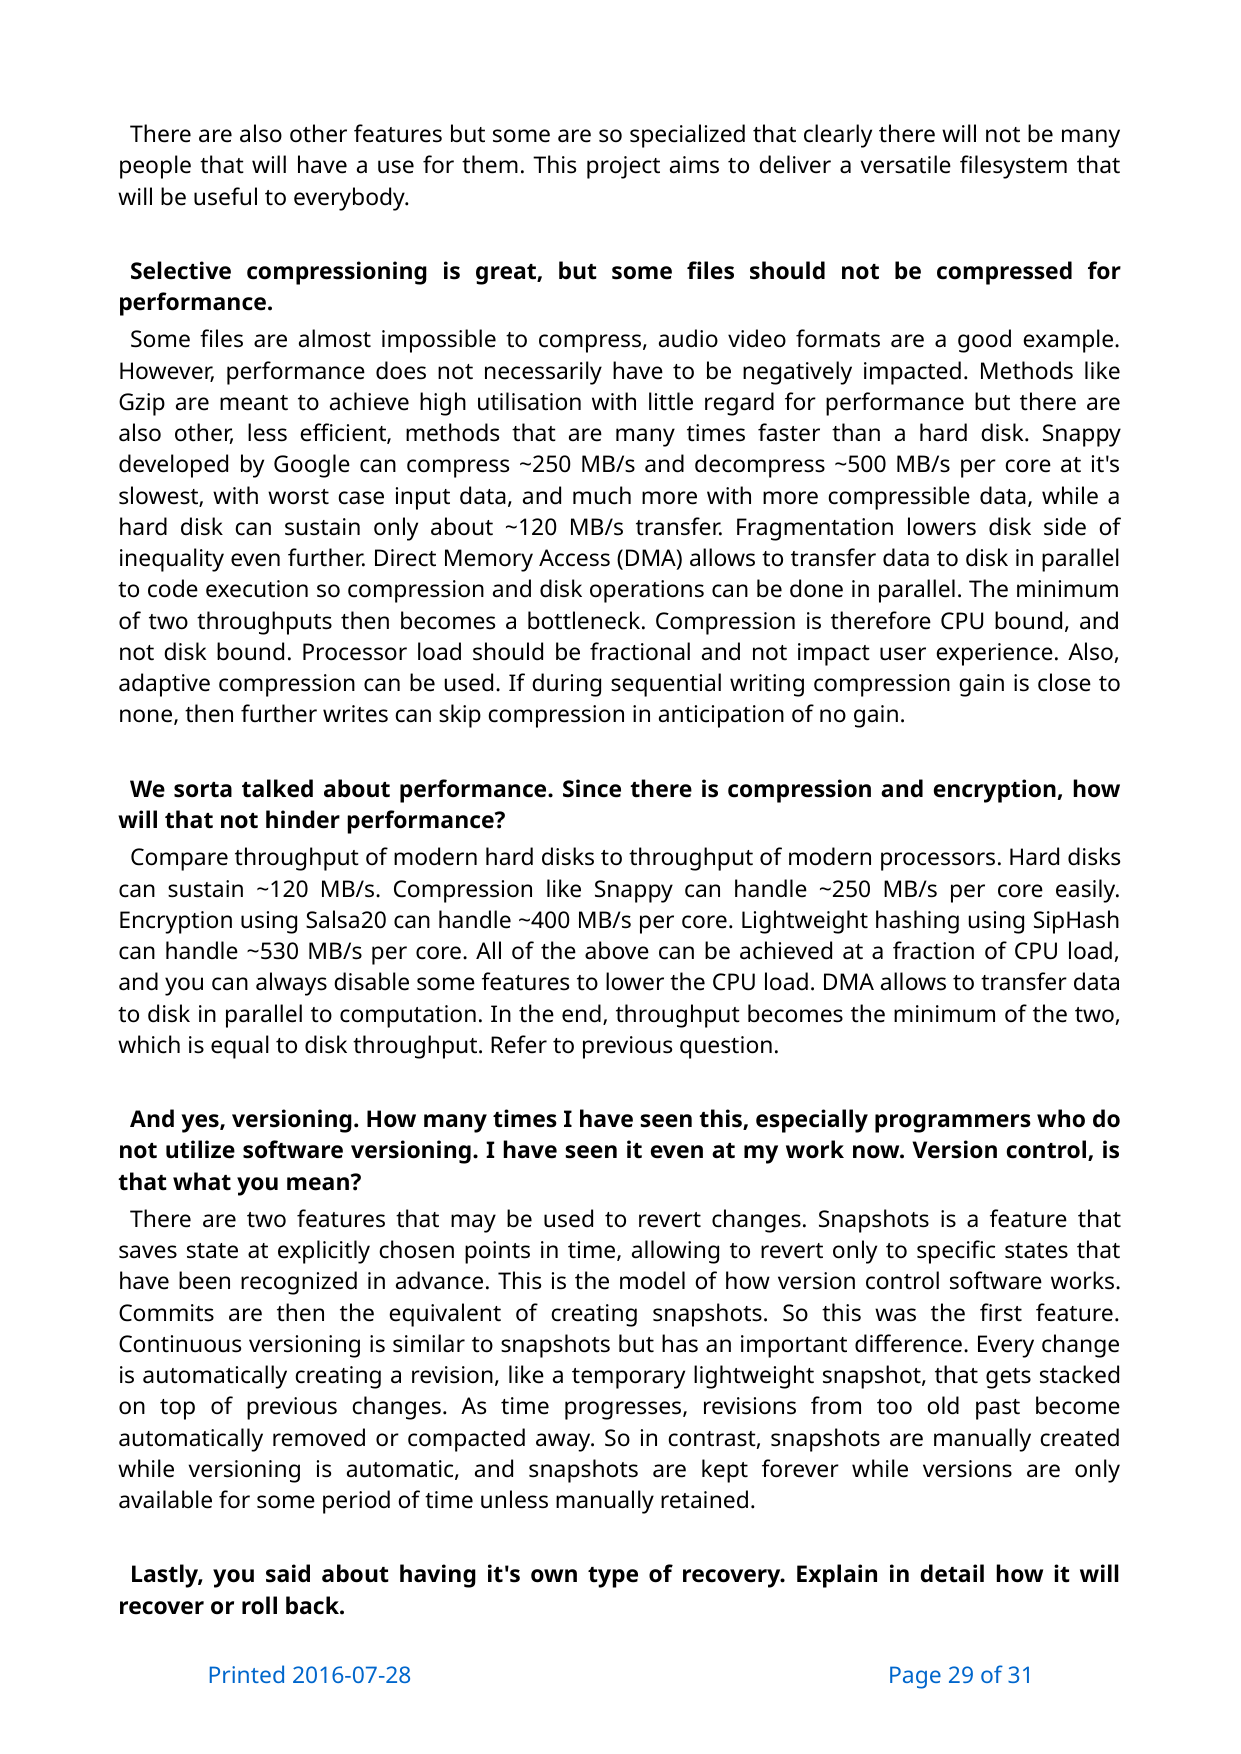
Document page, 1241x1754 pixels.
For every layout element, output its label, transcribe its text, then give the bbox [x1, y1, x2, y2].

text Lastly, you said about having it's own type of recovery. Explain in detail how it will recover or roll back. [118, 1558, 1122, 1621]
text There are two features that may be used to revert changes. Snapshots is a feature that saves state at explicitly chosen points in time, allowing to revert only to specific states that have been recognized in advance. This is the model of how version control software works. Commits are then the equivalent of creating snapshots. So this was the first feature. Continuous versioning is similar to snapshots but has an important difference. Every change is automatically creating a revision, like a temporary lightweight snapshot, that gets stacked on top of previous changes. As time progresses, revisions from too old past become automatically removed or compacted away. So in contrast, snapshots are manually created while versioning is automatic, and snapshots are kept forever while versions are only available for some period of time unless manually retained. [118, 1203, 1122, 1515]
text Compare throughput of modern hard disks to throughput of modern processors. Hard disks can sustain ~120 MB/s. Compression like Snappy can handle ~250 MB/s per core easily. Encryption using Salsa20 can handle ~400 MB/s per core. Lightweight hashing using SipHash can handle ~530 MB/s per core. All of the above can be achieved at a fraction of CPU load, and you can always disable some features to lower the CPU load. DMA allows to transfer data to disk in parallel to computation. In the end, throughput becomes the minimum of the two, which is equal to disk throughput. Refer to previous question. [118, 841, 1122, 1060]
text There are also other features but some are so specialized that clearly there will not be many people that will have a use for them. This project aims to deliver a versatile filesystem that will be useful to everybody. [118, 118, 1122, 212]
text Some files are almost impossible to compress, audio video formats are a good example. However, performance does not necessarily have to be negatively impacted. Methods like Gzip are meant to achieve high utilisation with little regard for performance but there are also other, less efficient, methods that are many times faster than a hard disk. Snappy developed by Google can compress ~250 MB/s and decompress ~500 MB/s per core at it's slowest, with worst case input data, and much more with more compressible data, while a hard disk can sustain only about ~120 MB/s transfer. Fragmentation lowers disk side of inequality even further. Direct Memory Access (DMA) allows to transfer data to disk in parallel to code execution so compression and disk operations can be done in parallel. The minimum of two throughputs then becomes a bottleneck. Compression is therefore CPU bound, and not disk bound. Processor load should be fractional and not impact user experience. Also, adaptive compression can be used. If during sequential writing compression gain is close to none, then further writes can skip compression in anticipation of no gain. [118, 323, 1122, 730]
text And yes, versioning. How many times I have seen this, especially programmers who do not utilize software versioning. I have seen it even at my work now. Version control, is that what you mean? [118, 1103, 1122, 1197]
text Selective compressioning is great, but some files should not be compressed for performance. [118, 255, 1122, 317]
text We sorta talked about performance. Since there is compression and encryption, how will that not hinder performance? [118, 773, 1122, 835]
